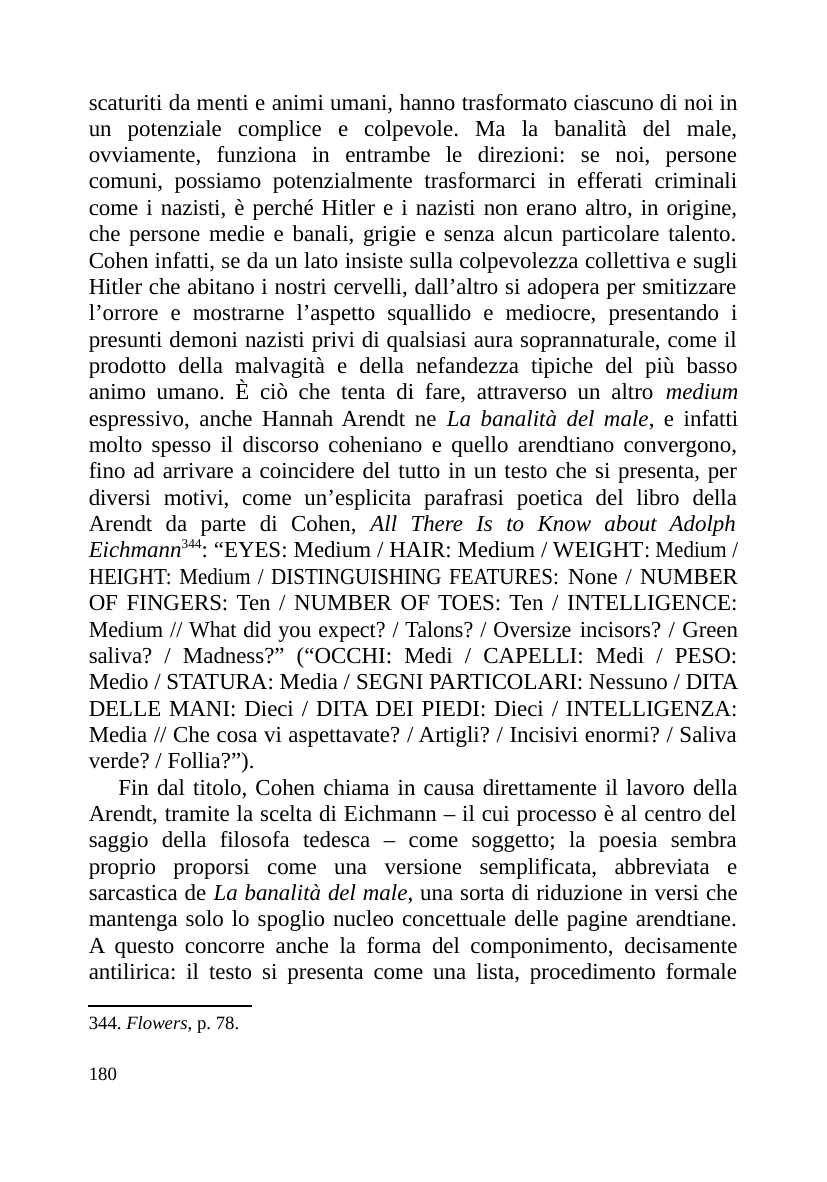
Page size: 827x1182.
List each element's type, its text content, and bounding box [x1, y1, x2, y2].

text scaturiti da menti e animi umani, hanno trasformato ciascuno di noi in un potenziale complice e colpevole. Ma la banalità del male, ovviamente, funziona in entrambe le direzioni: se noi, persone comuni, possiamo potenzialmente trasformarci in efferati criminali come i nazisti, è perché Hitler e i nazisti non erano altro, in origine, che persone medie e banali, grigie e senza alcun particolare talento. Cohen infatti, se da un lato insiste sulla colpevolezza collettiva e sugli Hitler che abitano i nostri cervelli, dall’altro si adopera per smitizzare l’orrore e mostrarne l’aspetto squallido e mediocre, presentando i presunti demoni nazisti privi di qualsiasi aura soprannaturale, come il prodotto della malvagità e della nefandezza tipiche del più basso animo umano. È ciò che tenta di fare, attraverso un altro medium espressivo, anche Hannah Arendt ne La banalità del male, e infatti molto spesso il discorso coheniano e quello arendtiano convergono, fino ad arrivare a coincidere del tutto in un testo che si presenta, per diversi motivi, come un’esplicita parafrasi poetica del libro della Arendt da parte di Cohen, All There Is to Know about Adolph Eichmann: “EYES: Medium / HAIR: Medium / WEIGHT: Medium / HEIGHT: Medium / DISTINGUISHING FEATURES: None / NUMBER OF FINGERS: Ten / NUMBER OF TOES: Ten / INTELLIGENCE: Medium // What did you expect? / Talons? / Oversize incisors? / Green saliva? / Madness?” (“OCCHI: Medi / CAPELLI: Medi / PESO: Medio / STATURA: Media / SEGNI PARTICOLARI: Nessuno / DITA DELLE MANI: Dieci / DITA DEI PIEDI: Dieci / INTELLIGENZA: Media // Che cosa vi aspettavate? / Artigli? / Incisivi enormi? / Saliva verde? / Follia?”). [88, 88, 738, 774]
text Flowers, p. 78. [88, 1012, 738, 1034]
text Fin dal titolo, Cohen chiama in causa direttamente il lavoro della Arendt, tramite la scelta di Eichmann – il cui processo è al centro del saggio della filosofa tedesca – come soggetto; la poesia sembra proprio proporsi come una versione semplificata, abbreviata e sarcastica de La banalità del male, una sorta di riduzione in versi che mantenga solo lo spoglio nucleo concettuale delle pagine arendtiane. A questo concorre anche la forma del componimento, decisamente antilirica: il testo si presenta come una lista, procedimento formale [88, 774, 738, 984]
